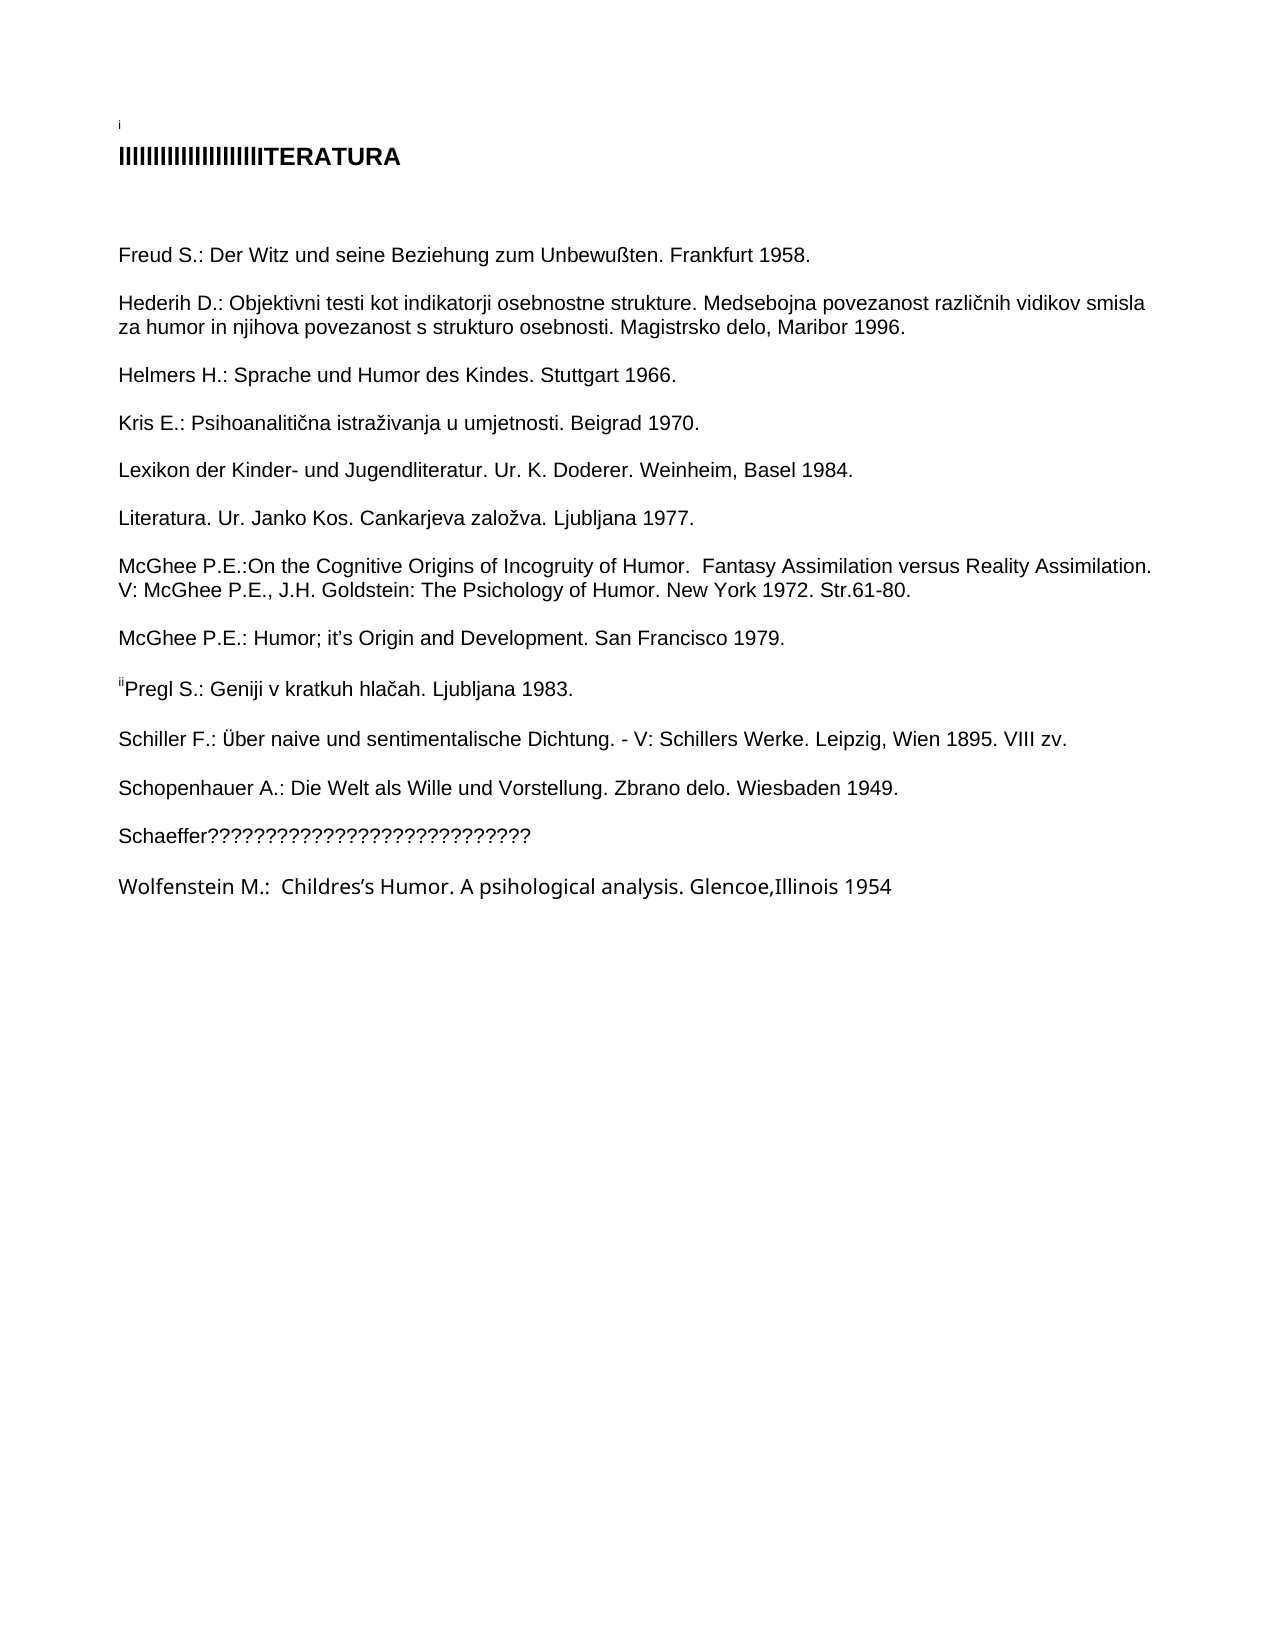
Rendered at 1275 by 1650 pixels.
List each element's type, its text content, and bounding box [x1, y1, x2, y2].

text Lexikon der Kinder- und Jugendliteratur. Ur. K. Doderer. Weinheim, Basel 1984. [118, 458, 1157, 482]
text McGhee P.E.: Humor; it’s Origin and Development. San Francisco 1979. [118, 626, 1157, 650]
text Wolfenstein M.: Childres’s Humor. A psihological analysis. Glencoe,Illinois 1954 [118, 872, 1157, 900]
text McGhee P.E.:On the Cognitive Origins of Incogruity of Humor. Fantasy Assimilation versus Reality Assimilation. V: McGhee P.E., J.H. Goldstein: The Psichology of Humor. New York 1972. Str.61-80. [118, 554, 1157, 602]
text Hederih D.: Objektivni testi kot indikatorji osebnostne strukture. Medsebojna povezanost različnih vidikov smisla za humor in njihova povezanost s strukturo osebnosti. Magistrsko delo, Maribor 1996. [118, 291, 1157, 338]
text Helmers H.: Sprache und Humor des Kindes. Stuttgart 1966. [118, 362, 1157, 386]
text llllllllllllllllllllITERATURA [118, 142, 1157, 171]
text Schaeffer???????????????????????????? [118, 824, 1157, 848]
text Schopenhauer A.: Die Welt als Wille und Vorstellung. Zbrano delo. Wiesbaden 1949. [118, 776, 1157, 800]
text Pregl S.: Geniji v kratkuh hlačah. Ljubljana 1983. [118, 674, 1157, 702]
text Kris E.: Psihoanalitična istraživanja u umjetnosti. Beigrad 1970. [118, 410, 1157, 434]
text Literatura. Ur. Janko Kos. Cankarjeva založva. Ljubljana 1977. [118, 506, 1157, 530]
text Freud S.: Der Witz und seine Beziehung zum Unbewußten. Frankfurt 1958. [118, 243, 1157, 267]
text Schiller F.: Über naive und sentimentalische Dichtung. - V: Schillers Werke. Leipzig, Wien 1895. VIII zv. [118, 726, 1157, 752]
